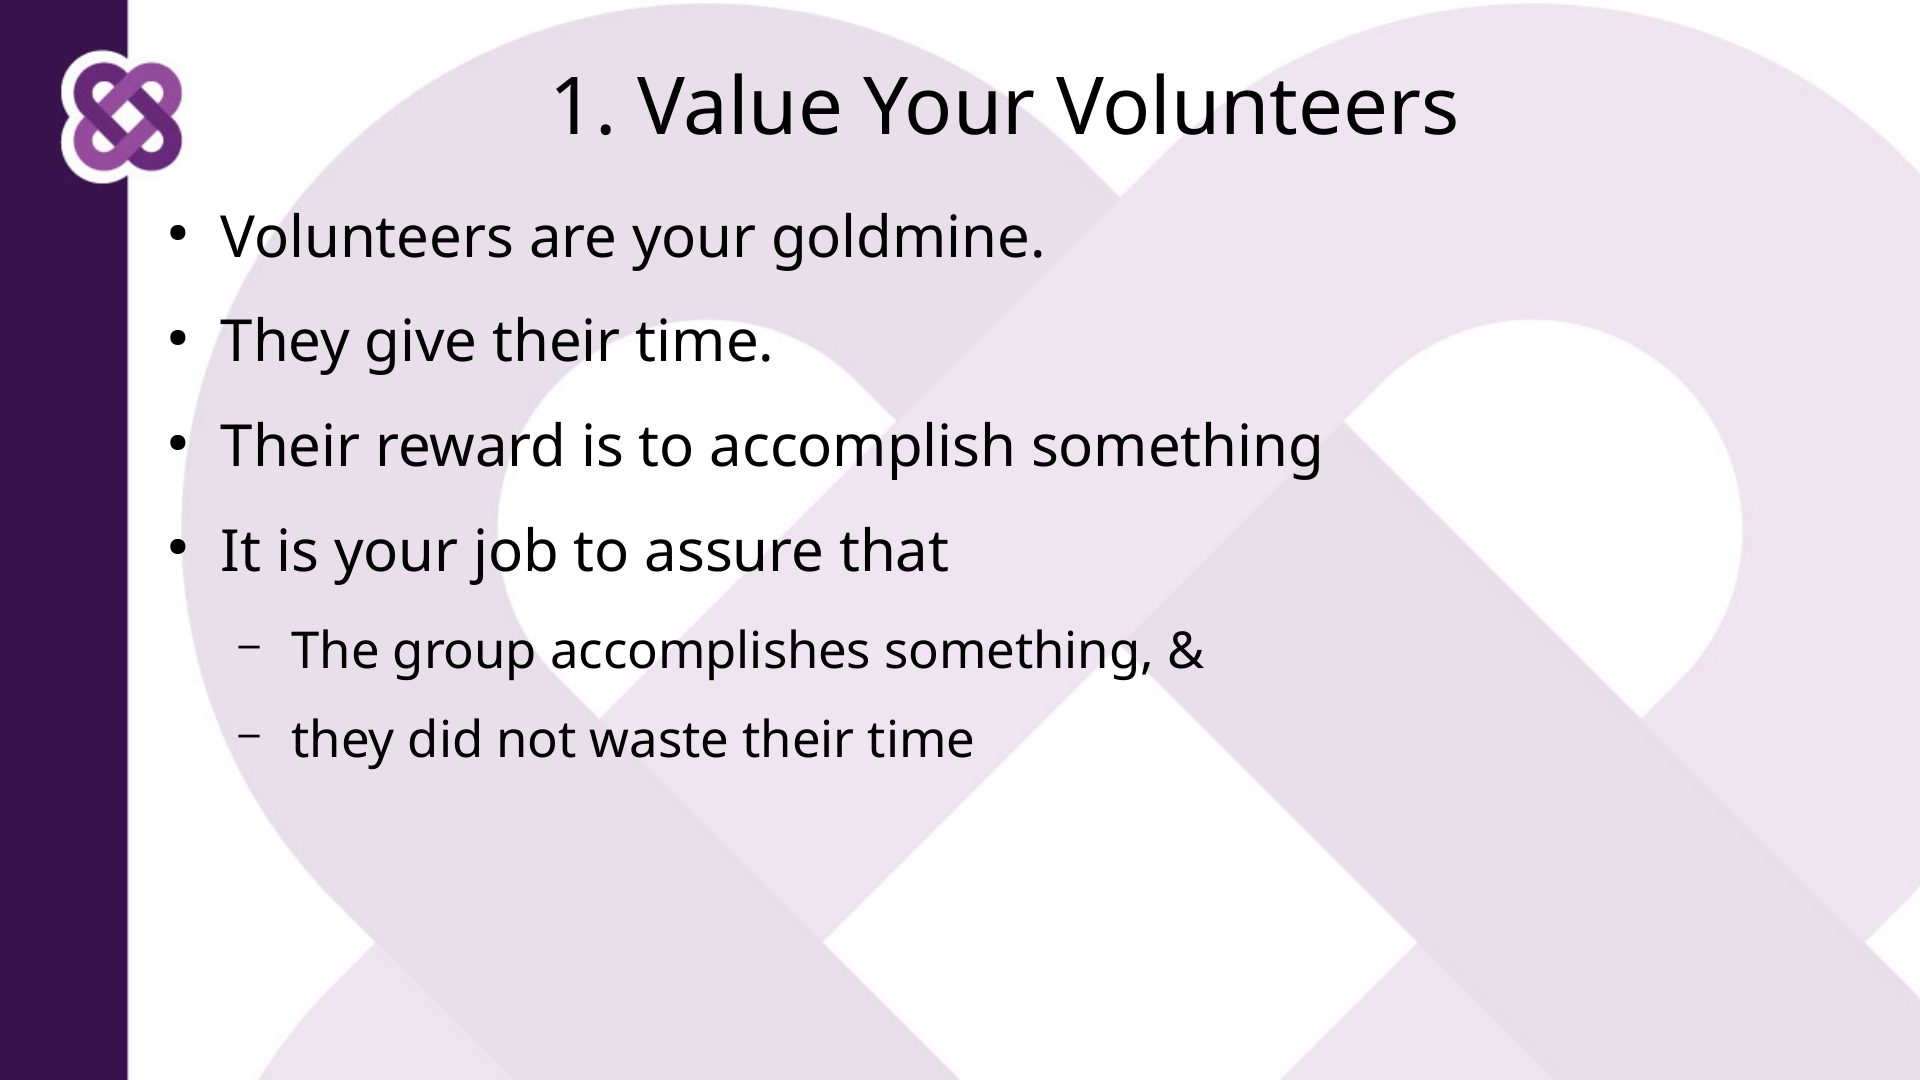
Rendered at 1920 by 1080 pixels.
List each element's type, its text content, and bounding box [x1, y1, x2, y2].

list Volunteers are your goldmine. They give their time. Their reward is to accomplish something It is your job to assure that The group accomplishes something, & they did not waste their time [150, 194, 1876, 822]
title 1. Value Your Volunteers [135, 42, 1876, 166]
picture [0, 0, 1920, 1080]
